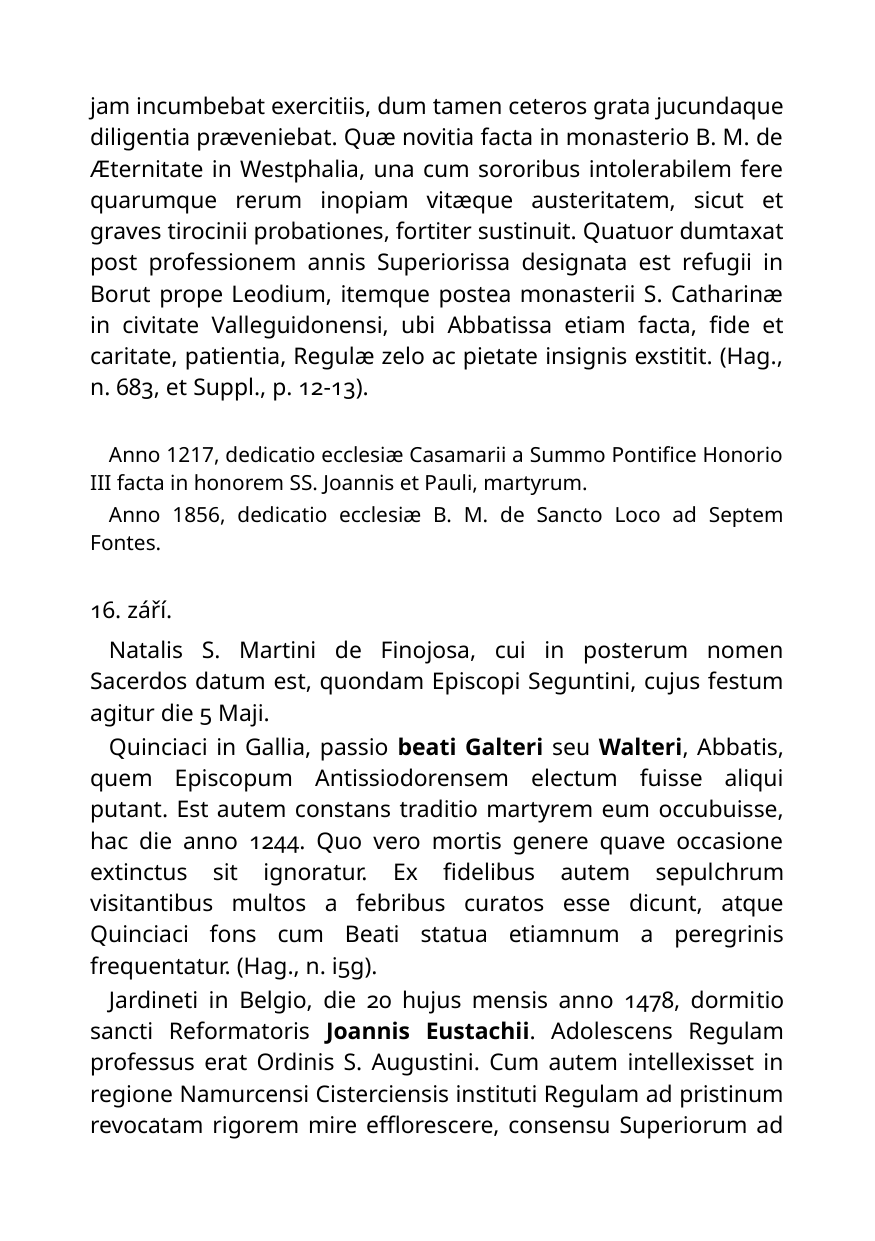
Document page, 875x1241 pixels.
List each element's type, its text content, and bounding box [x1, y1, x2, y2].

text Anno 1217, dedicatio ecclesiæ Casamarii a Summo Pontifice Honorio III facta in honorem SS. Joannis et Pauli, martyrum. [90, 440, 784, 497]
text Natalis S. Martini de Finojosa, cui in posterum nomen Sacerdos datum est, quondam Episcopi Seguntini, cujus festum agitur die 5 Maji. [90, 634, 784, 728]
text jam incumbebat exercitiis, dum tamen ceteros grata jucundaque diligentia præveniebat. Quæ novitia facta in monasterio B. M. de Æternitate in Westphalia, una cum sororibus intolerabilem fere quarumque rerum inopiam vitæque austeritatem, sicut et graves tirocinii probationes, fortiter sustinuit. Quatuor dumtaxat post professionem annis Superiorissa designata est refugii in Borut prope Leodium, itemque postea monasterii S. Catharinæ in civitate Valleguidonensi, ubi Abbatissa etiam facta, fide et caritate, patientia, Regulæ zelo ac pietate insignis exstitit. (Hag., n. 683, et Suppl., p. 12-13). [90, 90, 784, 402]
text Quinciaci in Gallia, passio beati Galteri seu Walteri, Abbatis, quem Episcopum Antissiodorensem electum fuisse aliqui putant. Est autem constans traditio martyrem eum occubuisse, hac die anno 1244. Quo vero mortis genere quave occasione extinctus sit ignoratur. Ex fidelibus autem sepul­chrum visitantibus multos a febribus curatos esse dicunt, atque Quinciaci fons cum Beati statua etiamnum a peregrinis frequentatur. (Hag., n. i5g). [90, 731, 784, 981]
text 16. září. [90, 594, 784, 625]
text Jardineti in Belgio, die 20 hujus mensis anno 1478, dormi­tio sancti Reformatoris Joannis Eustachii. Adolescens Regulam professus erat Ordinis S. Augustini. Cum autem intellexisset in regione Namurcensi Cisterciensis instituti Regulam ad pristinum revocatam rigorem mire efflorescere, consensu Superiorum ad [90, 984, 784, 1140]
text Anno 1856, dedicatio ecclesiæ B. M. de Sancto Loco ad Septem Fontes. [90, 500, 784, 557]
